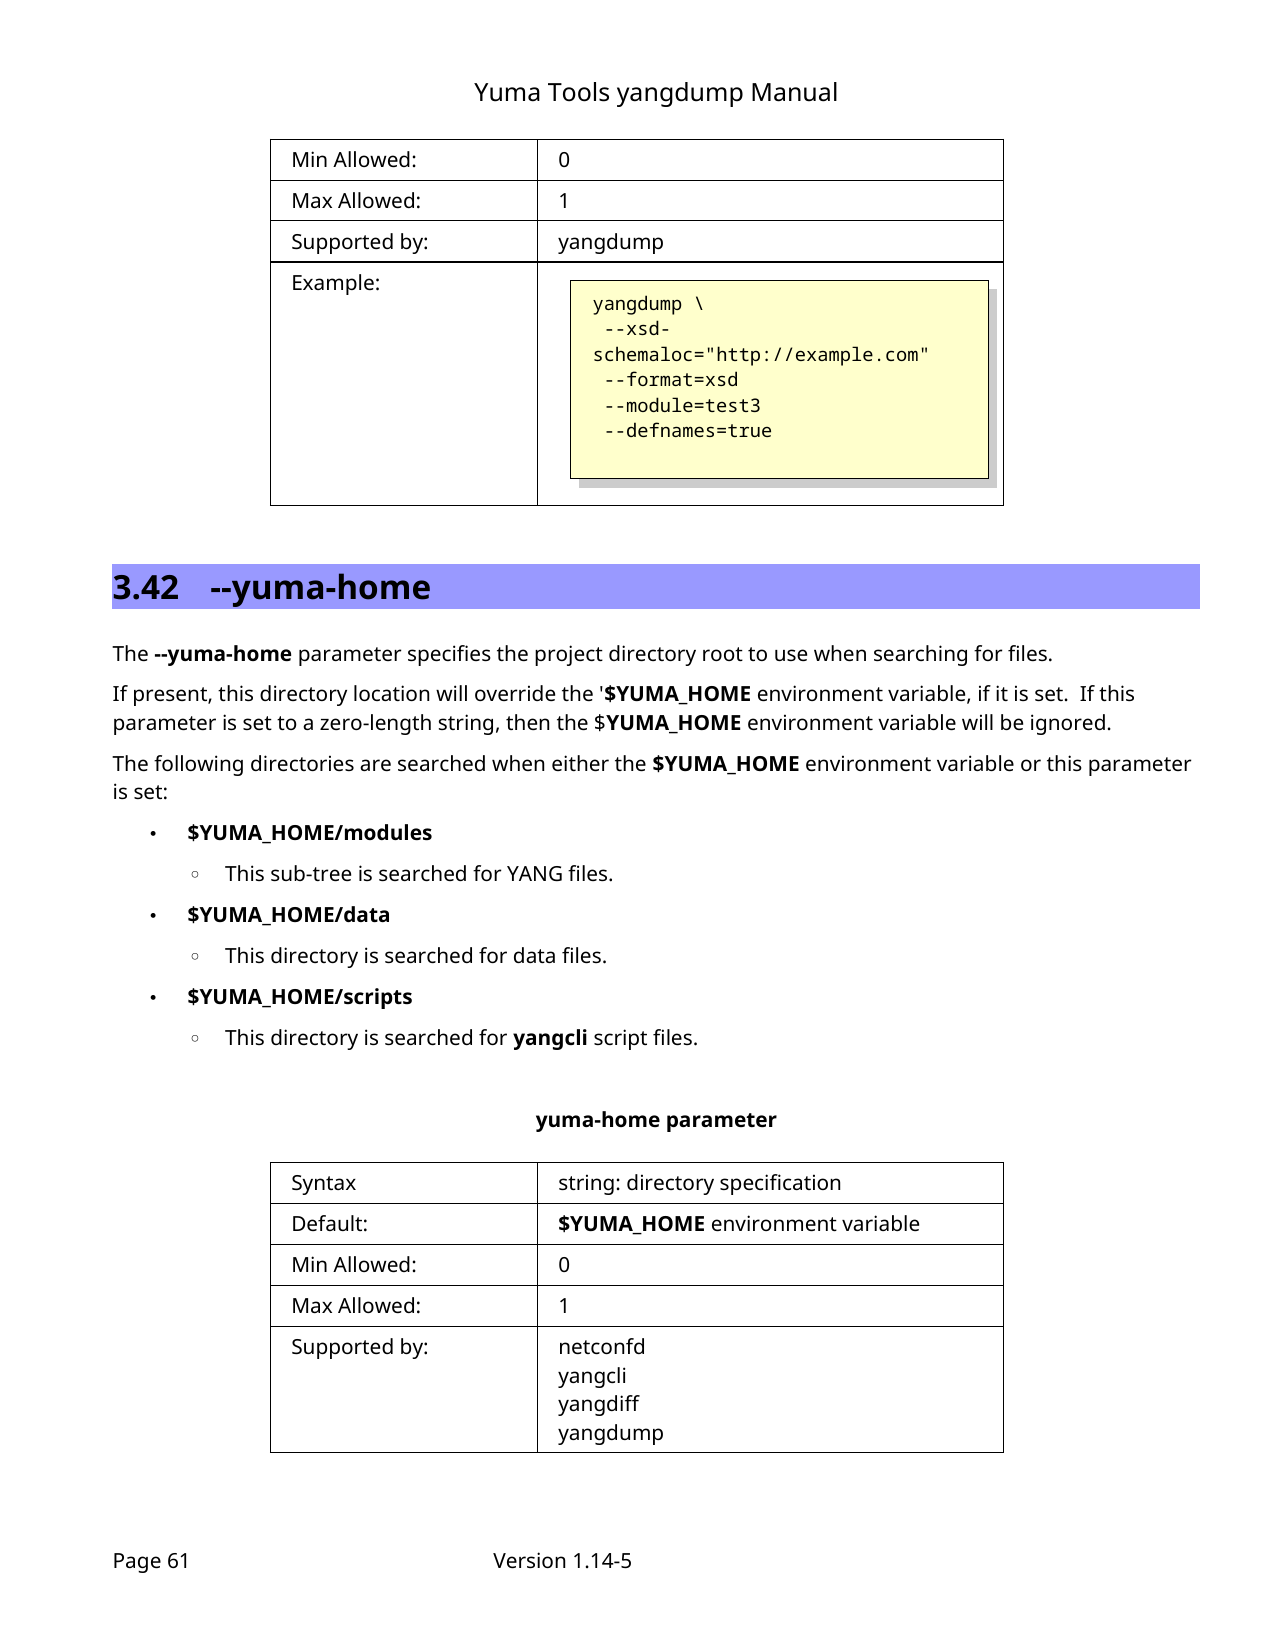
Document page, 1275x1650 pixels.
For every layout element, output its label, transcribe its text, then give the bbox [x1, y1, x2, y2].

list This directory is searched for yangcli script files. [187, 1023, 1200, 1051]
table_cell yangdump \ --xsd-schemaloc="http://example.com" --format=xsd --module=test3 --defnames=true [538, 263, 1003, 505]
list $YUMA_HOME/data [150, 900, 1200, 929]
list $YUMA_HOME/scripts [150, 982, 1200, 1011]
table_cell 0 [538, 1245, 1003, 1284]
table_cell Max Allowed: [271, 1286, 537, 1326]
table_header string: directory specification [538, 1163, 1003, 1203]
table_cell 1 [538, 1286, 1003, 1326]
table_cell Max Allowed: [271, 181, 537, 220]
text The --yuma-home parameter specifies the project directory root to use when searching for files. [112, 639, 1200, 667]
table_cell Min Allowed: [271, 1245, 537, 1284]
table_cell 0 [538, 140, 1003, 179]
text If present, this directory location will override the '$YUMA_HOME environment variable, if it is set. If this parameter is set to a zero-length string, then the $YUMA_HOME environment variable will be ignored. [112, 679, 1200, 736]
list This directory is searched for data files. [187, 941, 1200, 969]
table_cell Supported by: [271, 221, 537, 261]
text The following directories are searched when either the $YUMA_HOME environment variable or this parameter is set: [112, 749, 1200, 806]
subtitle yuma-home parameter [127, 1105, 1185, 1133]
table_cell netconfd yangcli yangdiff yangdump [538, 1327, 1003, 1452]
table_cell yangdump [538, 221, 1003, 261]
table_cell Supported by: [271, 1327, 537, 1452]
list $YUMA_HOME/modules [150, 818, 1200, 847]
list This sub-tree is searched for YANG files. [187, 859, 1200, 888]
table_header Syntax [271, 1163, 537, 1203]
table_cell $YUMA_HOME environment variable [538, 1204, 1003, 1244]
table_cell Example: [271, 263, 537, 505]
table_cell Min Allowed: [271, 140, 537, 179]
table_cell Default: [271, 1204, 537, 1244]
subtitle --yuma-home [112, 564, 1200, 609]
table_cell 1 [538, 181, 1003, 220]
